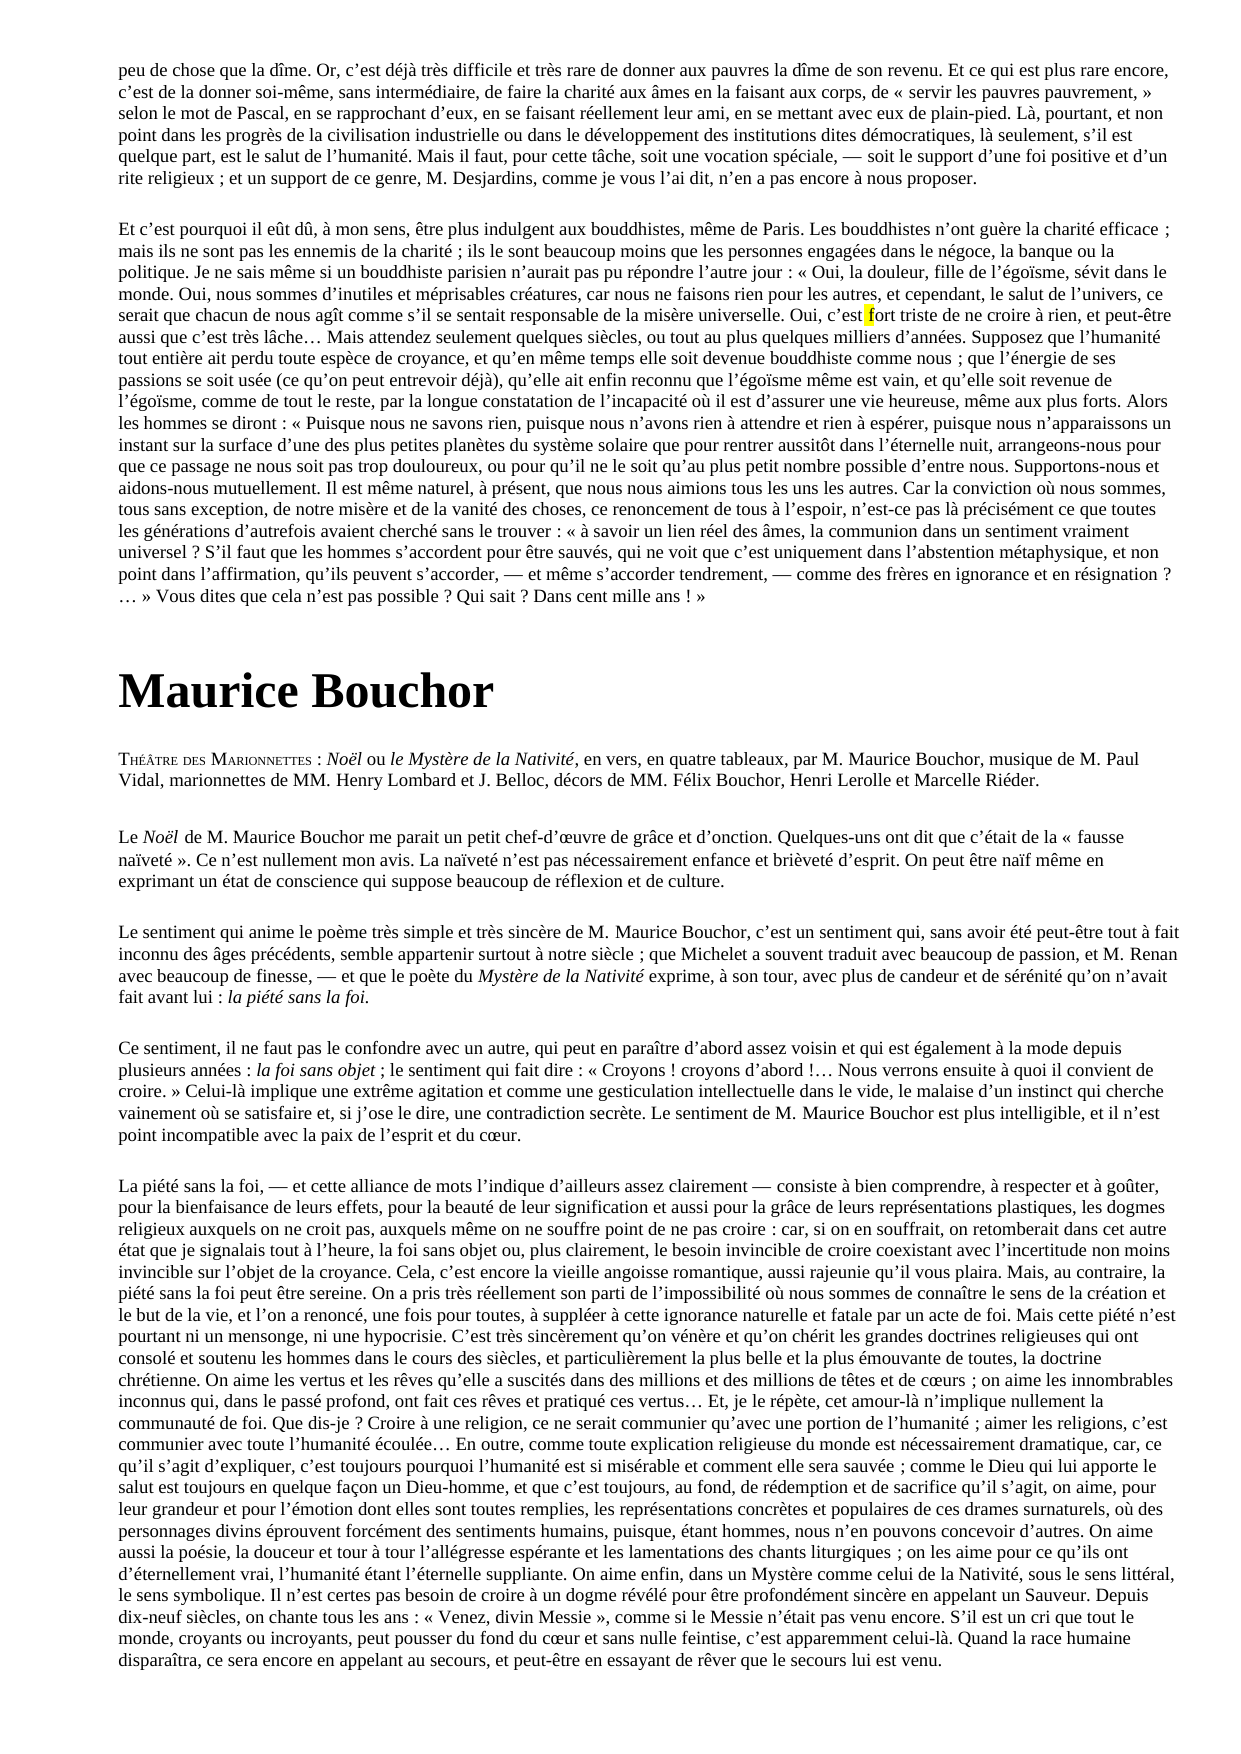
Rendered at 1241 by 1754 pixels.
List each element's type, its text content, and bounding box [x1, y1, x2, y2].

text Et c’est pourquoi il eût dû, à mon sens, être plus indulgent aux bouddhistes, même de Paris. Les bouddhistes n’ont guère la charité efficace ; mais ils ne sont pas les ennemis de la charité ; ils le sont beaucoup moins que les personnes engagées dans le négoce, la banque ou la politique. Je ne sais même si un bouddhiste parisien n’aurait pas pu répondre l’autre jour : « Oui, la douleur, fille de l’égoïsme, sévit dans le monde. Oui, nous sommes d’inutiles et méprisables créatures, car nous ne faisons rien pour les autres, et cependant, le salut de l’univers, ce serait que chacun de nous agît comme s’il se sentait responsable de la misère universelle. Oui, c’est fort triste de ne croire à rien, et peut-être aussi que c’est très lâche… Mais attendez seulement quelques siècles, ou tout au plus quelques milliers d’années. Supposez que l’humanité tout entière ait perdu toute espèce de croyance, et qu’en même temps elle soit devenue bouddhiste comme nous ; que l’énergie de ses passions se soit usée (ce qu’on peut entrevoir déjà), qu’elle ait enfin reconnu que l’égoïsme même est vain, et qu’elle soit revenue de l’égoïsme, comme de tout le reste, par la longue constatation de l’incapacité où il est d’assurer une vie heureuse, même aux plus forts. Alors les hommes se diront : « Puisque nous ne savons rien, puisque nous n’avons rien à attendre et rien à espérer, puisque nous n’apparaissons un instant sur la surface d’une des plus petites planètes du système solaire que pour rentrer aussitôt dans l’éternelle nuit, arrangeons-nous pour que ce passage ne nous soit pas trop douloureux, ou pour qu’il ne le soit qu’au plus petit nombre possible d’entre nous. Supportons-nous et aidons-nous mutuellement. Il est même naturel, à présent, que nous nous aimions tous les uns les autres. Car la conviction où nous sommes, tous sans exception, de notre misère et de la vanité des choses, ce renoncement de tous à l’espoir, n’est-ce pas là précisément ce que toutes les générations d’autrefois avaient cherché sans le trouver : « à savoir un lien réel des âmes, la communion dans un sentiment vraiment universel ? S’il faut que les hommes s’accordent pour être sauvés, qui ne voit que c’est uniquement dans l’abstention métaphysique, et non point dans l’affirmation, qu’ils peuvent s’accorder, — et même s’accorder tendrement, — comme des frères en ignorance et en résignation ?… » Vous dites que cela n’est pas possible ? Qui sait ? Dans cent mille ans ! » [118, 218, 1181, 606]
text peu de chose que la dîme. Or, c’est déjà très difficile et très rare de donner aux pauvres la dîme de son revenu. Et ce qui est plus rare encore, c’est de la donner soi-même, sans intermédiaire, de faire la charité aux âmes en la faisant aux corps, de « servir les pauvres pauvrement, » selon le mot de Pascal, en se rapprochant d’eux, en se faisant réellement leur ami, en se mettant avec eux de plain-pied. Là, pourtant, et non point dans les progrès de la civilisation industrielle ou dans le développement des institutions dites démocratiques, là seulement, s’il est quelque part, est le salut de l’humanité. Mais il faut, pour cette tâche, soit une vocation spéciale, — soit le support d’une foi positive et d’un rite religieux ; et un support de ce genre, M. Desjardins, comme je vous l’ai dit, n’en a pas encore à nous proposer. [118, 59, 1181, 188]
subtitle MAURICE BOUCHOR [118, 661, 1181, 718]
text Théâtre des Marionnettes : Noël ou le Mystère de la Nativité, en vers, en quatre tableaux, par M. Maurice Bouchor, musique de M. Paul Vidal, marionnettes de MM. Henry Lombard et J. Belloc, décors de MM. Félix Bouchor, Henri Lerolle et Marcelle Riéder. [118, 747, 1181, 791]
text La piété sans la foi, — et cette alliance de mots l’indique d’ailleurs assez clairement — consiste à bien comprendre, à respecter et à goûter, pour la bienfaisance de leurs effets, pour la beauté de leur signification et aussi pour la grâce de leurs représentations plastiques, les dogmes religieux auxquels on ne croit pas, auxquels même on ne souffre point de ne pas croire : car, si on en souffrait, on retomberait dans cet autre état que je signalais tout à l’heure, la foi sans objet ou, plus clairement, le besoin invincible de croire coexistant avec l’incertitude non moins invincible sur l’objet de la croyance. Cela, c’est encore la vieille angoisse romantique, aussi rajeunie qu’il vous plaira. Mais, au contraire, la piété sans la foi peut être sereine. On a pris très réellement son parti de l’impossibilité où nous sommes de connaître le sens de la création et le but de la vie, et l’on a renoncé, une fois pour toutes, à suppléer à cette ignorance naturelle et fatale par un acte de foi. Mais cette piété n’est pourtant ni un mensonge, ni une hypocrisie. C’est très sincèrement qu’on vénère et qu’on chérit les grandes doctrines religieuses qui ont consolé et soutenu les hommes dans le cours des siècles, et particulièrement la plus belle et la plus émouvante de toutes, la doctrine chrétienne. On aime les vertus et les rêves qu’elle a suscités dans des millions et des millions de têtes et de cœurs ; on aime les innombrables inconnus qui, dans le passé profond, ont fait ces rêves et pratiqué ces vertus… Et, je le répète, cet amour-là n’implique nullement la communauté de foi. Que dis-je ? Croire à une religion, ce ne serait communier qu’avec une portion de l’humanité ; aimer les religions, c’est communier avec toute l’humanité écoulée… En outre, comme toute explication religieuse du monde est nécessairement dramatique, car, ce qu’il s’agit d’expliquer, c’est toujours pourquoi l’humanité est si misérable et comment elle sera sauvée ; comme le Dieu qui lui apporte le salut est toujours en quelque façon un Dieu-homme, et que c’est toujours, au fond, de rédemption et de sacrifice qu’il s’agit, on aime, pour leur grandeur et pour l’émotion dont elles sont toutes remplies, les représentations concrètes et populaires de ces drames surnaturels, où des personnages divins éprouvent forcément des sentiments humains, puisque, étant hommes, nous n’en pouvons concevoir d’autres. On aime aussi la poésie, la douceur et tour à tour l’allégresse espérante et les lamentations des chants liturgiques ; on les aime pour ce qu’ils ont d’éternellement vrai, l’humanité étant l’éternelle suppliante. On aime enfin, dans un Mystère comme celui de la Nativité, sous le sens littéral, le sens symbolique. Il n’est certes pas besoin de croire à un dogme révélé pour être profondément sincère en appelant un Sauveur. Depuis dix-neuf siècles, on chante tous les ans : « Venez, divin Messie », comme si le Messie n’était pas venu encore. S’il est un cri que tout le monde, croyants ou incroyants, peut pousser du fond du cœur et sans nulle feintise, c’est apparemment celui-là. Quand la race humaine disparaîtra, ce sera encore en appelant au secours, et peut-être en essayant de rêver que le secours lui est venu. [118, 1174, 1181, 1670]
text Le Noël de M. Maurice Bouchor me parait un petit chef-d’œuvre de grâce et d’onction. Quelques-uns ont dit que c’était de la « fausse naïveté ». Ce n’est nullement mon avis. La naïveté n’est pas nécessairement enfance et brièveté d’esprit. On peut être naïf même en exprimant un état de conscience qui suppose beaucoup de réflexion et de culture. [118, 820, 1181, 892]
text Le sentiment qui anime le poème très simple et très sincère de M. Maurice Bouchor, c’est un sentiment qui, sans avoir été peut-être tout à fait inconnu des âges précédents, semble appartenir surtout à notre siècle ; que Michelet a souvent traduit avec beaucoup de passion, et M. Renan avec beaucoup de finesse, — et que le poète du Mystère de la Nativité exprime, à son tour, avec plus de candeur et de sérénité qu’on n’avait fait avant lui : la piété sans la foi. [118, 921, 1181, 1008]
text Ce sentiment, il ne faut pas le confondre avec un autre, qui peut en paraître d’abord assez voisin et qui est également à la mode depuis plusieurs années : la foi sans objet ; le sentiment qui fait dire : « Croyons ! croyons d’abord !… Nous verrons ensuite à quoi il convient de croire. » Celui-là implique une extrême agitation et comme une gesticulation intellectuelle dans le vide, le malaise d’un instinct qui cherche vainement où se satisfaire et, si j’ose le dire, une contradiction secrète. Le sentiment de M. Maurice Bouchor est plus intelligible, et il n’est point incompatible avec la paix de l’esprit et du cœur. [118, 1037, 1181, 1145]
